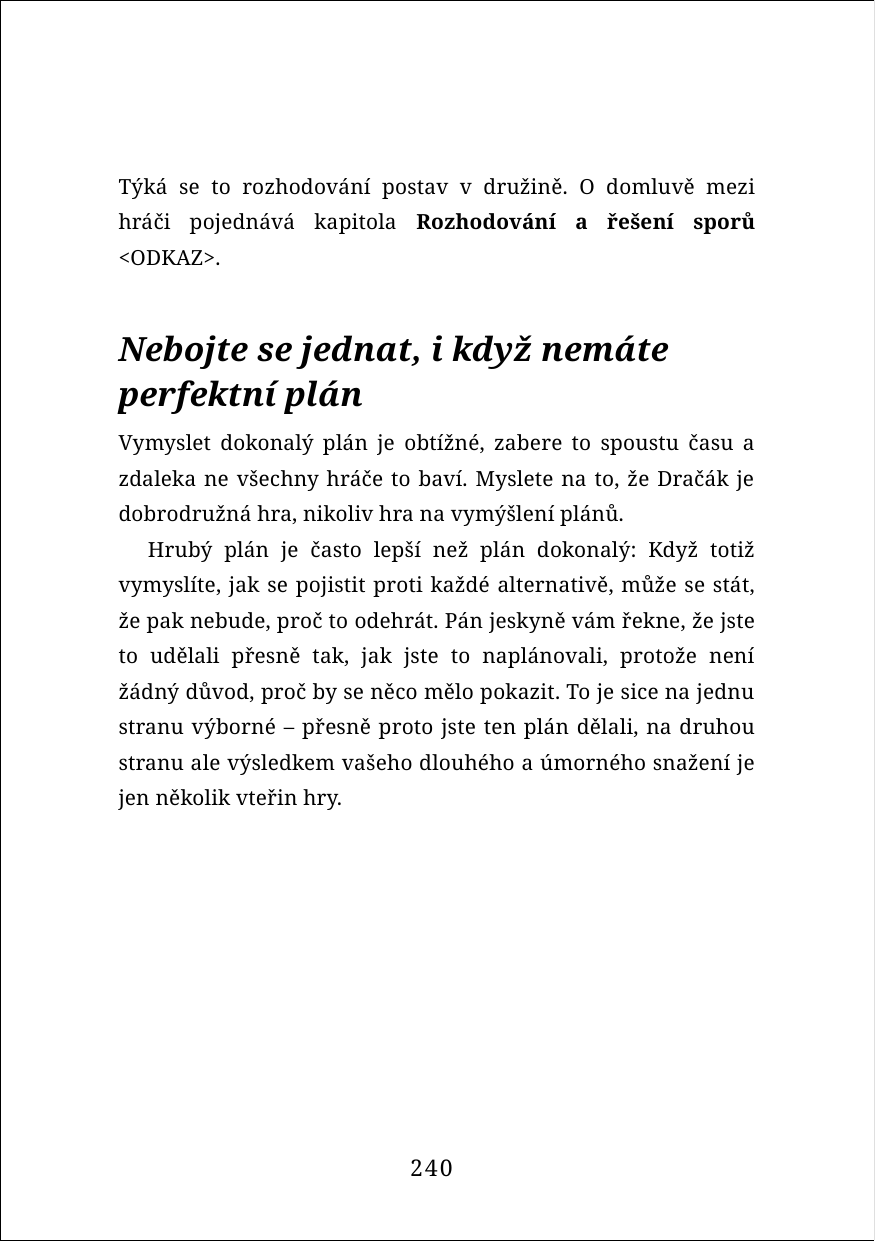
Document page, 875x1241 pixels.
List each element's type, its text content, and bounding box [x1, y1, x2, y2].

text Vymyslet dokonalý plán je obtížné, zabere to spoustu času a zdaleka ne všechny hráče to baví. Myslete na to, že Dračák je dobrodružná hra, nikoliv hra na vymýšlení plánů. Hrubý plán je často lepší než plán dokonalý: Když totiž vymyslíte, jak se pojistit proti každé alternativě, může se stát, že pak nebude, proč to odehrát. Pán jeskyně vám řekne, že jste to udělali přesně tak, jak jste to naplánovali, protože není žádný důvod, proč by se něco mělo pokazit. To je sice na jednu stranu výborné – přesně proto jste ten plán dělali, na druhou stranu ale výsledkem vašeho dlouhého a úmorného snažení je jen několik vteřin hry. [118, 428, 756, 812]
text Týká se to rozhodování postav v družině. O domluvě mezi hráči pojednává kapitola Rozhodování a řešení sporů <ODKAZ>. [118, 172, 756, 271]
subtitle Nebojte se jednat, i když nemáte perfektní plán [118, 326, 756, 416]
